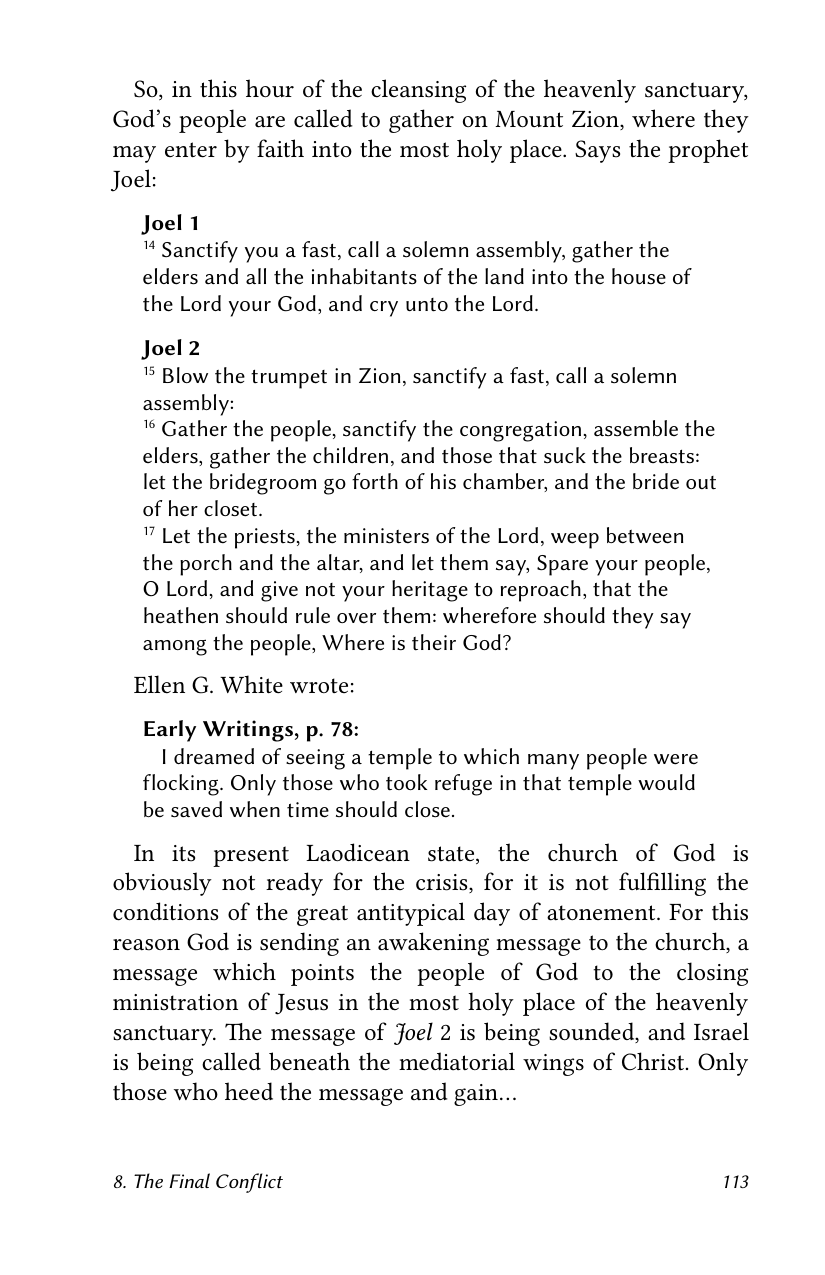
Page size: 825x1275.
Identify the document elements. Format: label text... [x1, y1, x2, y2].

text So, in this hour of the cleansing of the heavenly sanctuary, God’s people are called to gather on Mount Zion, where they may enter by faith into the most holy place. Says the prophet Joel: [112, 75, 750, 193]
text 16 Gather the people, sanctify the congregation, assemble the elders, gather the children, and those that suck the breasts: let the bridegroom go forth of his chamber, and the bride out of her closet. [142, 416, 720, 522]
text 14 Sanctify you a fast, call a solemn assembly, gather the elders and all the inhabitants of the land into the house of the Lord your God, and cry unto the Lord. [142, 237, 720, 317]
text Ellen G. White wrote: [112, 671, 750, 699]
text 15 Blow the trumpet in Zion, sanctify a fast, call a solemn assembly: [142, 363, 720, 416]
text Early Writings, p. 78: [142, 716, 750, 742]
text I dreamed of seeing a temple to which many people were flocking. Only those who took refuge in that temple would be saved when time should close. [142, 743, 720, 823]
text 17 Let the priests, the ministers of the Lord, weep between the porch and the altar, and let them say, Spare your people, O Lord, and give not your heritage to reproach, that the heathen should rule over them: wherefore should they say among the people, Where is their God? [142, 523, 720, 656]
text In its present Laodicean state, the church of God is obviously not ready for the crisis, for it is not fulfilling the conditions of the great antitypical day of atonement. For this reason God is sending an awakening message to the church, a message which points the people of God to the closing ministration of Jesus in the most holy place of the heavenly sanctuary. The message of Joel 2 is being sounded, and Israel is being called beneath the mediatorial wings of Christ. Only those who heed the message and gain… [112, 838, 750, 1106]
text Joel 2 [142, 335, 750, 361]
text Joel 1 [142, 209, 750, 236]
